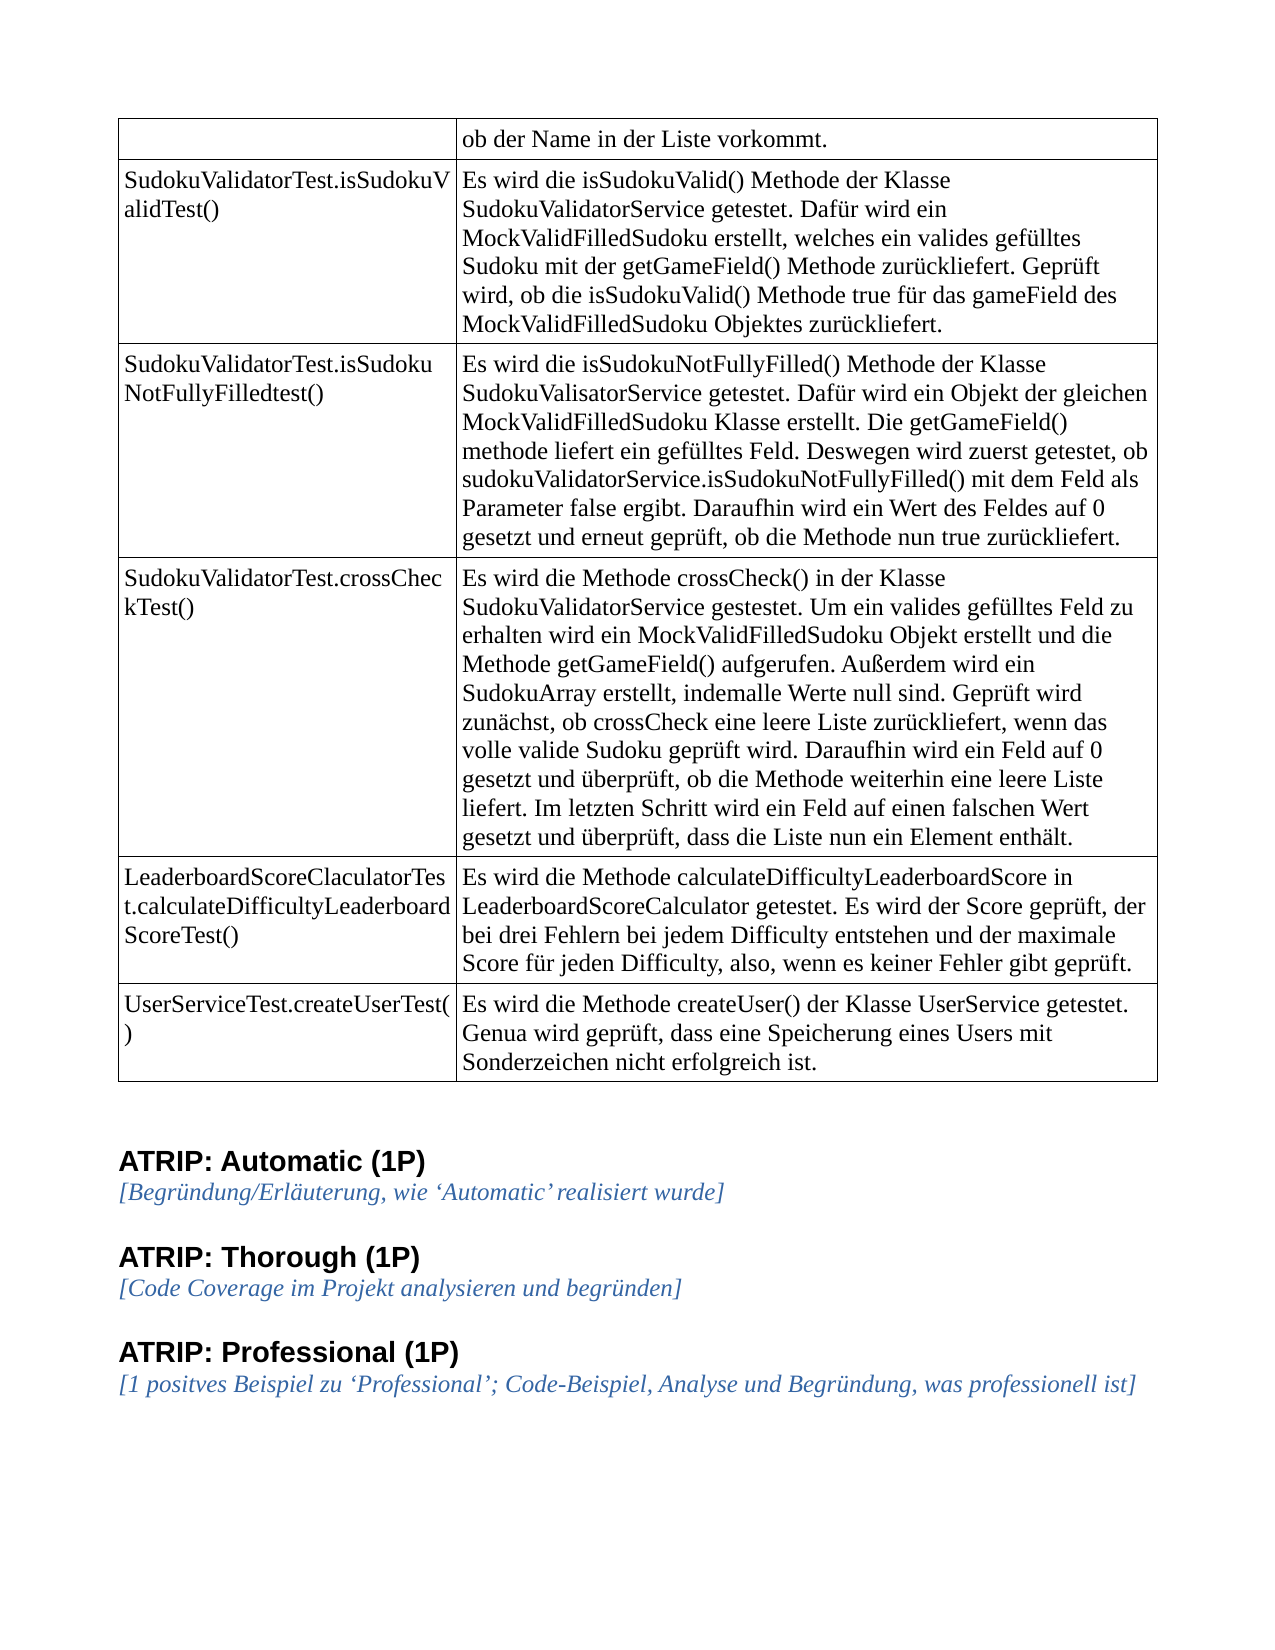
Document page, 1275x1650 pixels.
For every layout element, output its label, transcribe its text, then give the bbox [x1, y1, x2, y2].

table_cell Es wird die isSudokuValid() Methode der Klasse SudokuValidatorService getestet. Dafür wird ein MockValidFilledSudoku erstellt, welches ein valides gefülltes Sudoku mit der getGameField() Methode zurückliefert. Geprüft wird, ob die isSudokuValid() Methode true für das gameField des MockValidFilledSudoku Objektes zurückliefert. [457, 160, 1157, 343]
text [Code Coverage im Projekt analysieren und begründen] [118, 1273, 1157, 1302]
subtitle ATRIP: Thorough (1P) [118, 1240, 1157, 1273]
subtitle ATRIP: Professional (1P) [118, 1335, 1157, 1369]
subtitle ATRIP: Automatic (1P) [118, 1144, 1157, 1177]
table_cell SudokuValidatorTest.crossCheckTest() [119, 558, 456, 856]
text [Begründung/Erläuterung, wie ‘Automatic’ realisiert wurde] [118, 1177, 1157, 1206]
table_cell SudokuValidatorTest.isSudokuValidTest() [119, 160, 456, 343]
table_cell LeaderboardScoreClaculatorTest.calculateDifficultyLeaderboardScoreTest() [119, 857, 456, 983]
table_cell Es wird die Methode calculateDifficultyLeaderboardScore in LeaderboardScoreCalculator getestet. Es wird der Score geprüft, der bei drei Fehlern bei jedem Difficulty entstehen und der maximale Score für jeden Difficulty, also, wenn es keiner Fehler gibt geprüft. [457, 857, 1157, 983]
table_cell [119, 119, 456, 159]
table_cell Es wird die Methode crossCheck() in der Klasse SudokuValidatorService gestestet. Um ein valides gefülltes Feld zu erhalten wird ein MockValidFilledSudoku Objekt erstellt und die Methode getGameField() aufgerufen. Außerdem wird ein SudokuArray erstellt, indemalle Werte null sind. Geprüft wird zunächst, ob crossCheck eine leere Liste zurückliefert, wenn das volle valide Sudoku geprüft wird. Daraufhin wird ein Feld auf 0 gesetzt und überprüft, ob die Methode weiterhin eine leere Liste liefert. Im letzten Schritt wird ein Feld auf einen falschen Wert gesetzt und überprüft, dass die Liste nun ein Element enthält. [457, 558, 1157, 856]
table_cell SudokuValidatorTest.isSudokuNotFullyFilledtest() [119, 344, 456, 557]
table_cell Es wird die Methode createUser() der Klasse UserService getestet. Genua wird geprüft, dass eine Speicherung eines Users mit Sonderzeichen nicht erfolgreich ist. [457, 984, 1157, 1081]
table_cell Es wird die isSudokuNotFullyFilled() Methode der Klasse SudokuValisatorService getestet. Dafür wird ein Objekt der gleichen MockValidFilledSudoku Klasse erstellt. Die getGameField() methode liefert ein gefülltes Feld. Deswegen wird zuerst getestet, ob sudokuValidatorService.isSudokuNotFullyFilled() mit dem Feld als Parameter false ergibt. Daraufhin wird ein Wert des Feldes auf 0 gesetzt und erneut geprüft, ob die Methode nun true zurückliefert. [457, 344, 1157, 557]
table_cell UserServiceTest.createUserTest() [119, 984, 456, 1081]
text [1 positves Beispiel zu ‘Professional’; Code-Beispiel, Analyse und Begründung, was professionell ist] [118, 1369, 1157, 1398]
table_cell ob der Name in der Liste vorkommt. [457, 119, 1157, 159]
